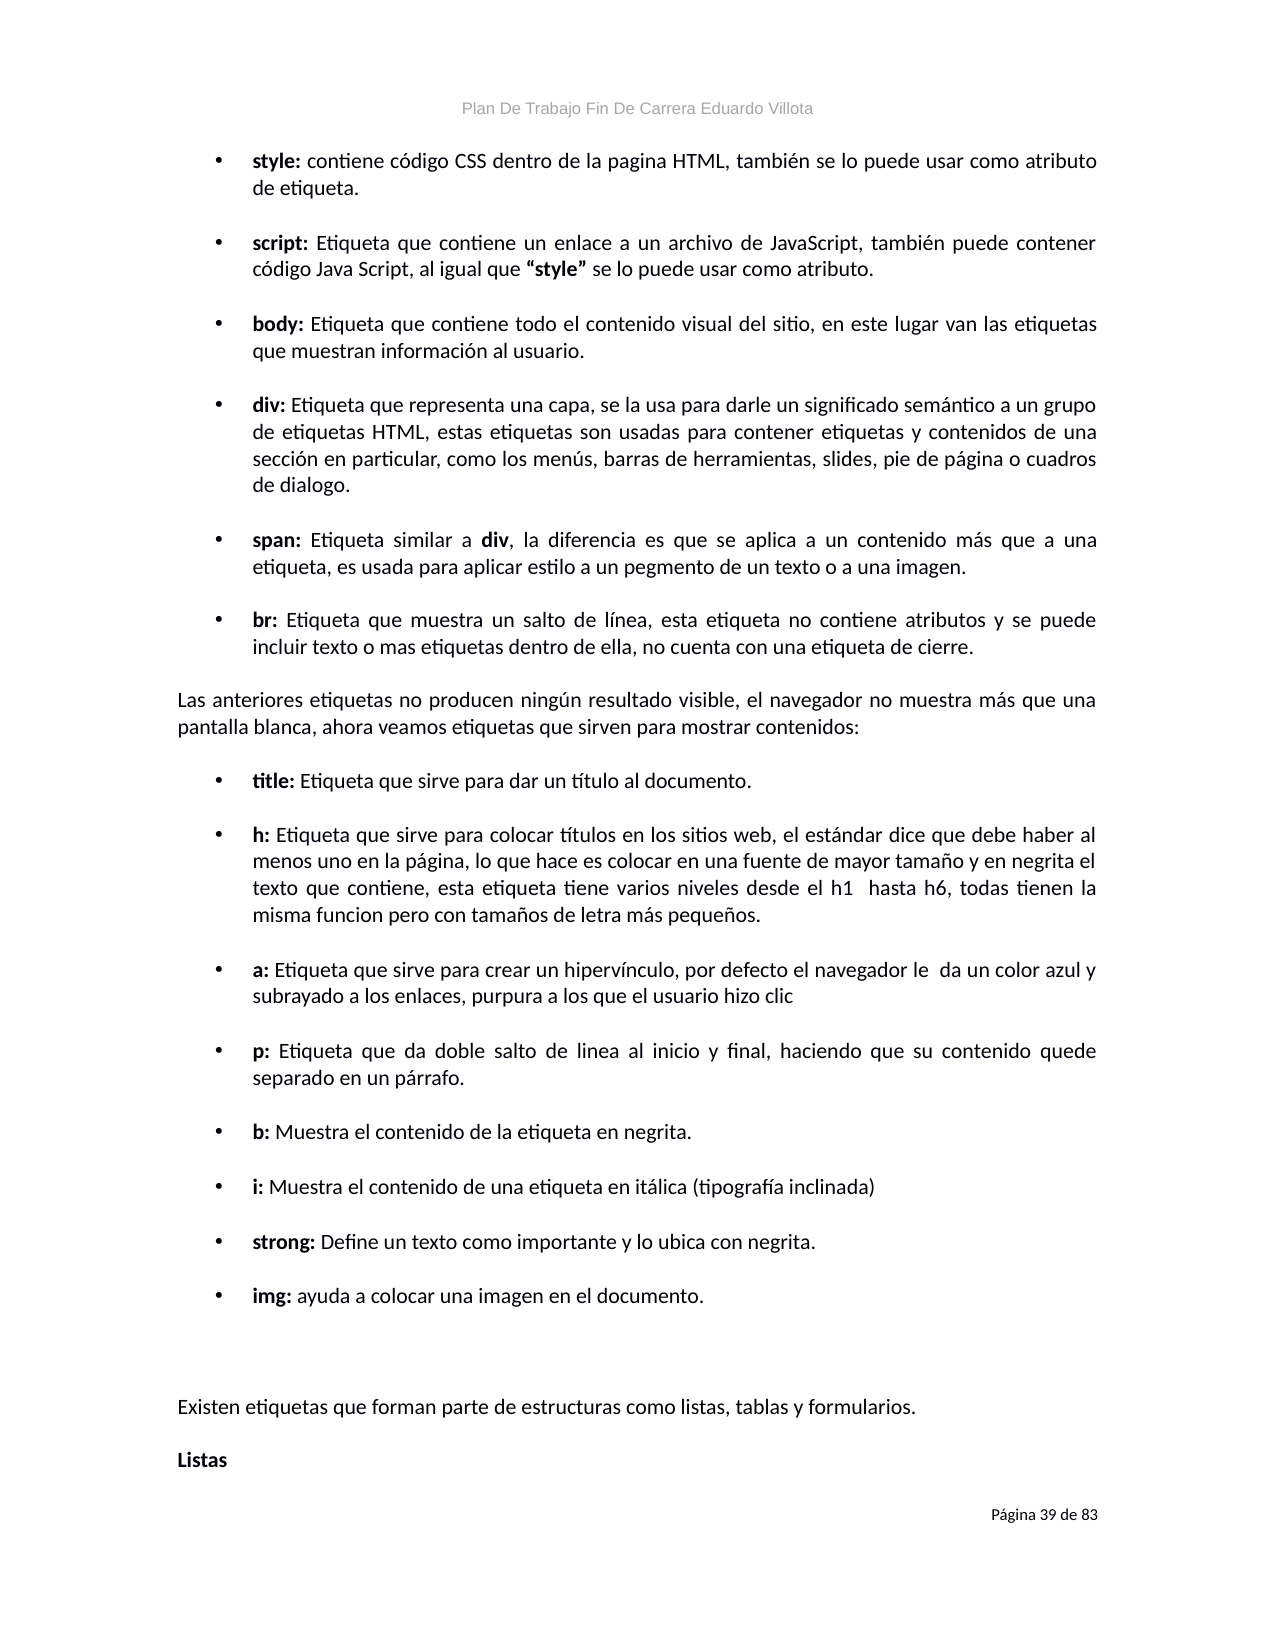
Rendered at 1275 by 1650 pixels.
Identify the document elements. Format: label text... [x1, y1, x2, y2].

list p: Etiqueta que da doble salto de linea al inicio y final, haciendo que su contenido quede separado en un párrafo. [215, 1037, 1098, 1090]
list strong: Define un texto como importante y lo ubica con negrita. [215, 1228, 1098, 1254]
list i: Muestra el contenido de una etiqueta en itálica (tipografía inclinada) [215, 1173, 1098, 1200]
list style: contiene código CSS dentro de la pagina HTML, también se lo puede usar como atributo de etiqueta. [215, 148, 1098, 201]
text Listas [177, 1447, 1098, 1473]
list div: Etiqueta que representa una capa, se la usa para darle un significado semántico a un grupo de etiquetas HTML, estas etiquetas son usadas para contener etiquetas y contenidos de una sección en particular, como los menús, barras de herramientas, slides, pie de página o cuadros de dialogo. [215, 392, 1098, 498]
list h: Etiqueta que sirve para colocar títulos en los sitios web, el estándar dice que debe haber al menos uno en la página, lo que hace es colocar en una fuente de mayor tamaño y en negrita el texto que contiene, esta etiqueta tiene varios niveles desde el h1 hasta h6, todas tienen la misma funcion pero con tamaños de letra más pequeños. [215, 821, 1098, 928]
list a: Etiqueta que sirve para crear un hipervínculo, por defecto el navegador le da un color azul y subrayado a los enlaces, purpura a los que el usuario hizo clic [215, 956, 1098, 1009]
list b: Muestra el contenido de la etiqueta en negrita. [215, 1118, 1098, 1145]
list br: Etiqueta que muestra un salto de línea, esta etiqueta no contiene atributos y se puede incluir texto o mas etiquetas dentro de ella, no cuenta con una etiqueta de cierre. [215, 606, 1098, 660]
list script: Etiqueta que contiene un enlace a un archivo de JavaScript, también puede contener código Java Script, al igual que “style” se lo puede usar como atributo. [215, 229, 1098, 282]
list span: Etiqueta similar a div, la diferencia es que se aplica a un contenido más que a una etiqueta, es usada para aplicar estilo a un pegmento de un texto o a una imagen. [215, 526, 1098, 580]
text Las anteriores etiquetas no producen ningún resultado visible, el navegador no muestra más que una pantalla blanca, ahora veamos etiquetas que sirven para mostrar contenidos: [177, 686, 1098, 740]
list body: Etiqueta que contiene todo el contenido visual del sitio, en este lugar van las etiquetas que muestran información al usuario. [215, 310, 1098, 364]
list title: Etiqueta que sirve para dar un título al documento. [215, 768, 1098, 794]
text Existen etiquetas que forman parte de estructuras como listas, tablas y formularios. [177, 1393, 1098, 1420]
list img: ayuda a colocar una imagen en el documento. [215, 1282, 1098, 1309]
